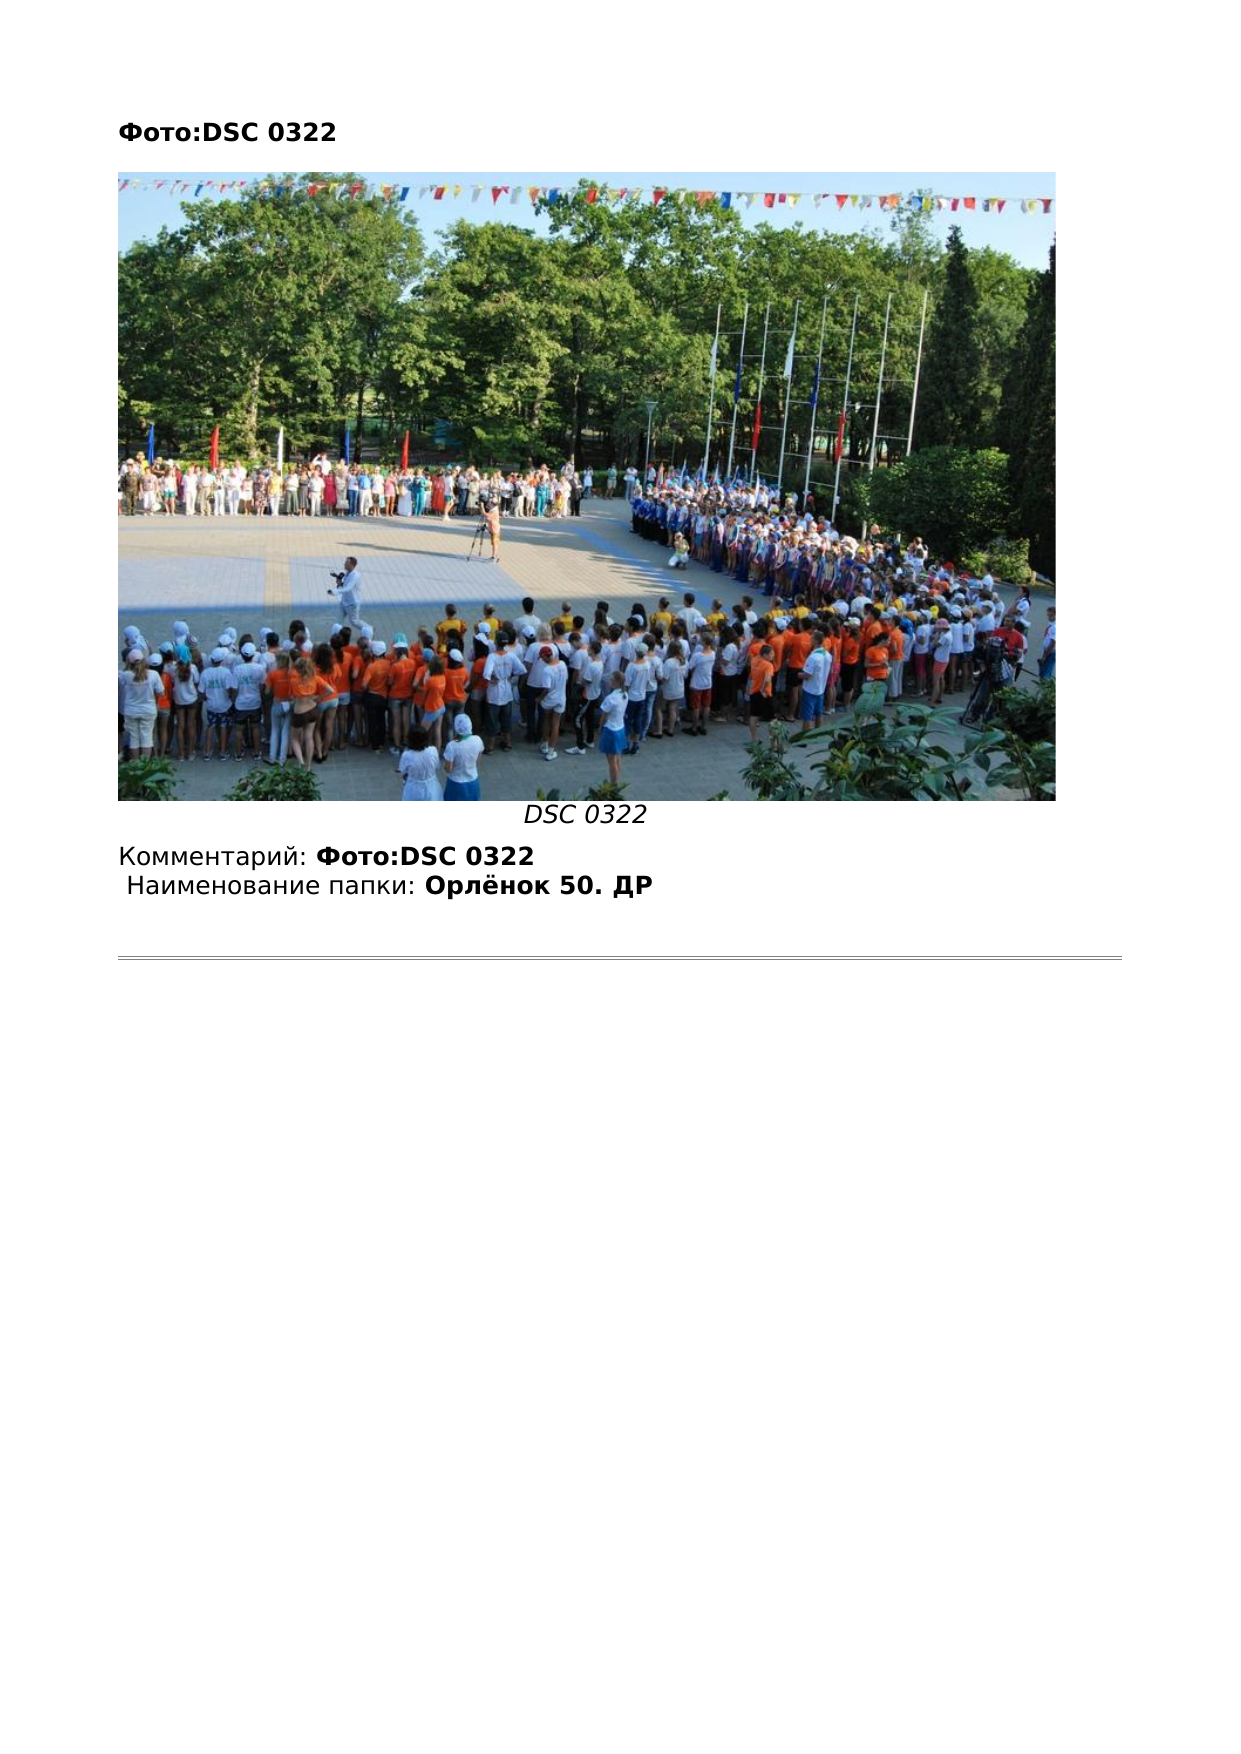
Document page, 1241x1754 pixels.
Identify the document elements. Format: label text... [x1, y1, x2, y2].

subtitle Фото:DSC 0322 [118, 118, 1122, 147]
picture [118, 172, 1056, 801]
text Комментарий: Фото:DSC 0322 Наименование папки: Орлёнок 50. ДР [118, 842, 1122, 929]
text DSC 0322 [118, 801, 1056, 829]
